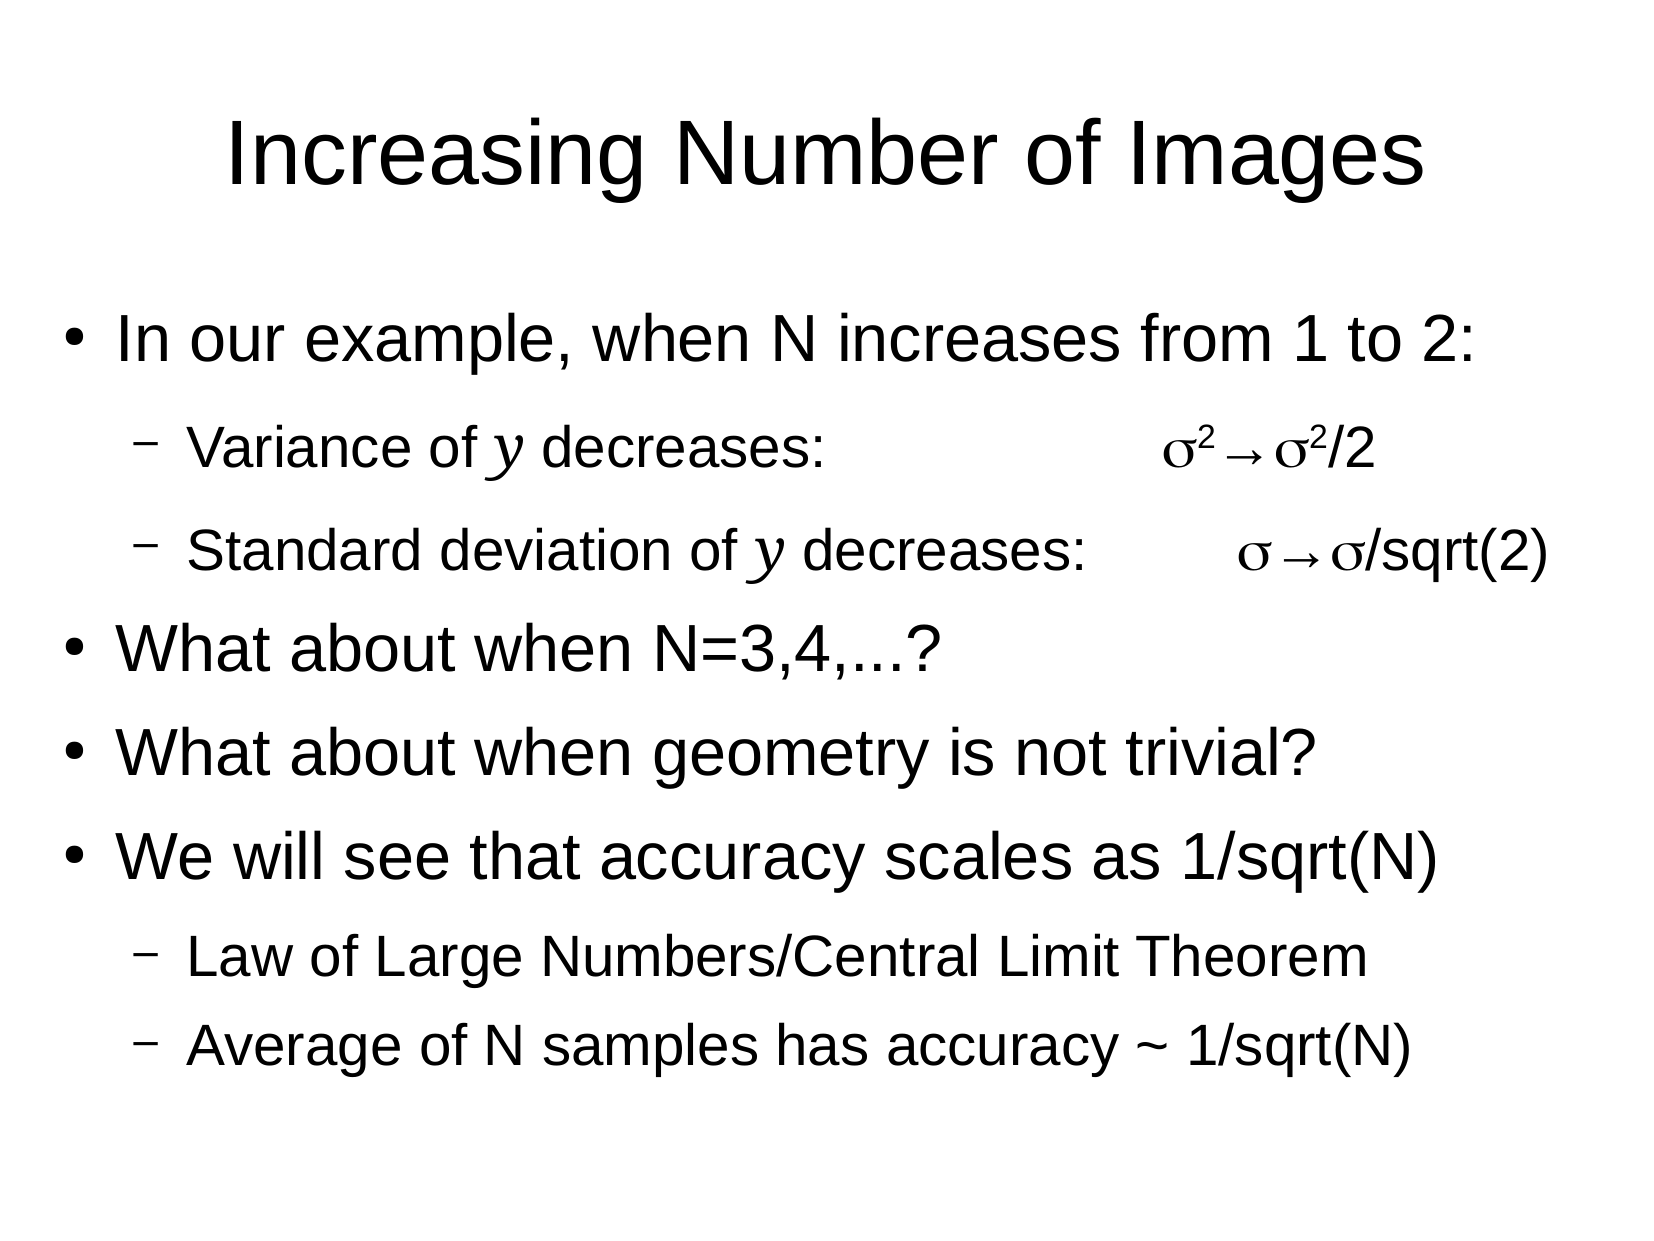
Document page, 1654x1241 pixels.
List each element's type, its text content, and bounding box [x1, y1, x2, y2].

list In our example, when N increases from 1 to 2: Variance of y decreases: s2→s2/2 Standard deviation of y decreases: s→s/sqrt(2) What about when N=3,4,...? What about when geometry is not trivial? We will see that accuracy scales as 1/sqrt(N) Law of Large Numbers/Central Limit Theorem Average of N samples has accuracy ~ 1/sqrt(N) [45, 300, 1621, 1156]
title Increasing Number of Images [82, 49, 1571, 257]
